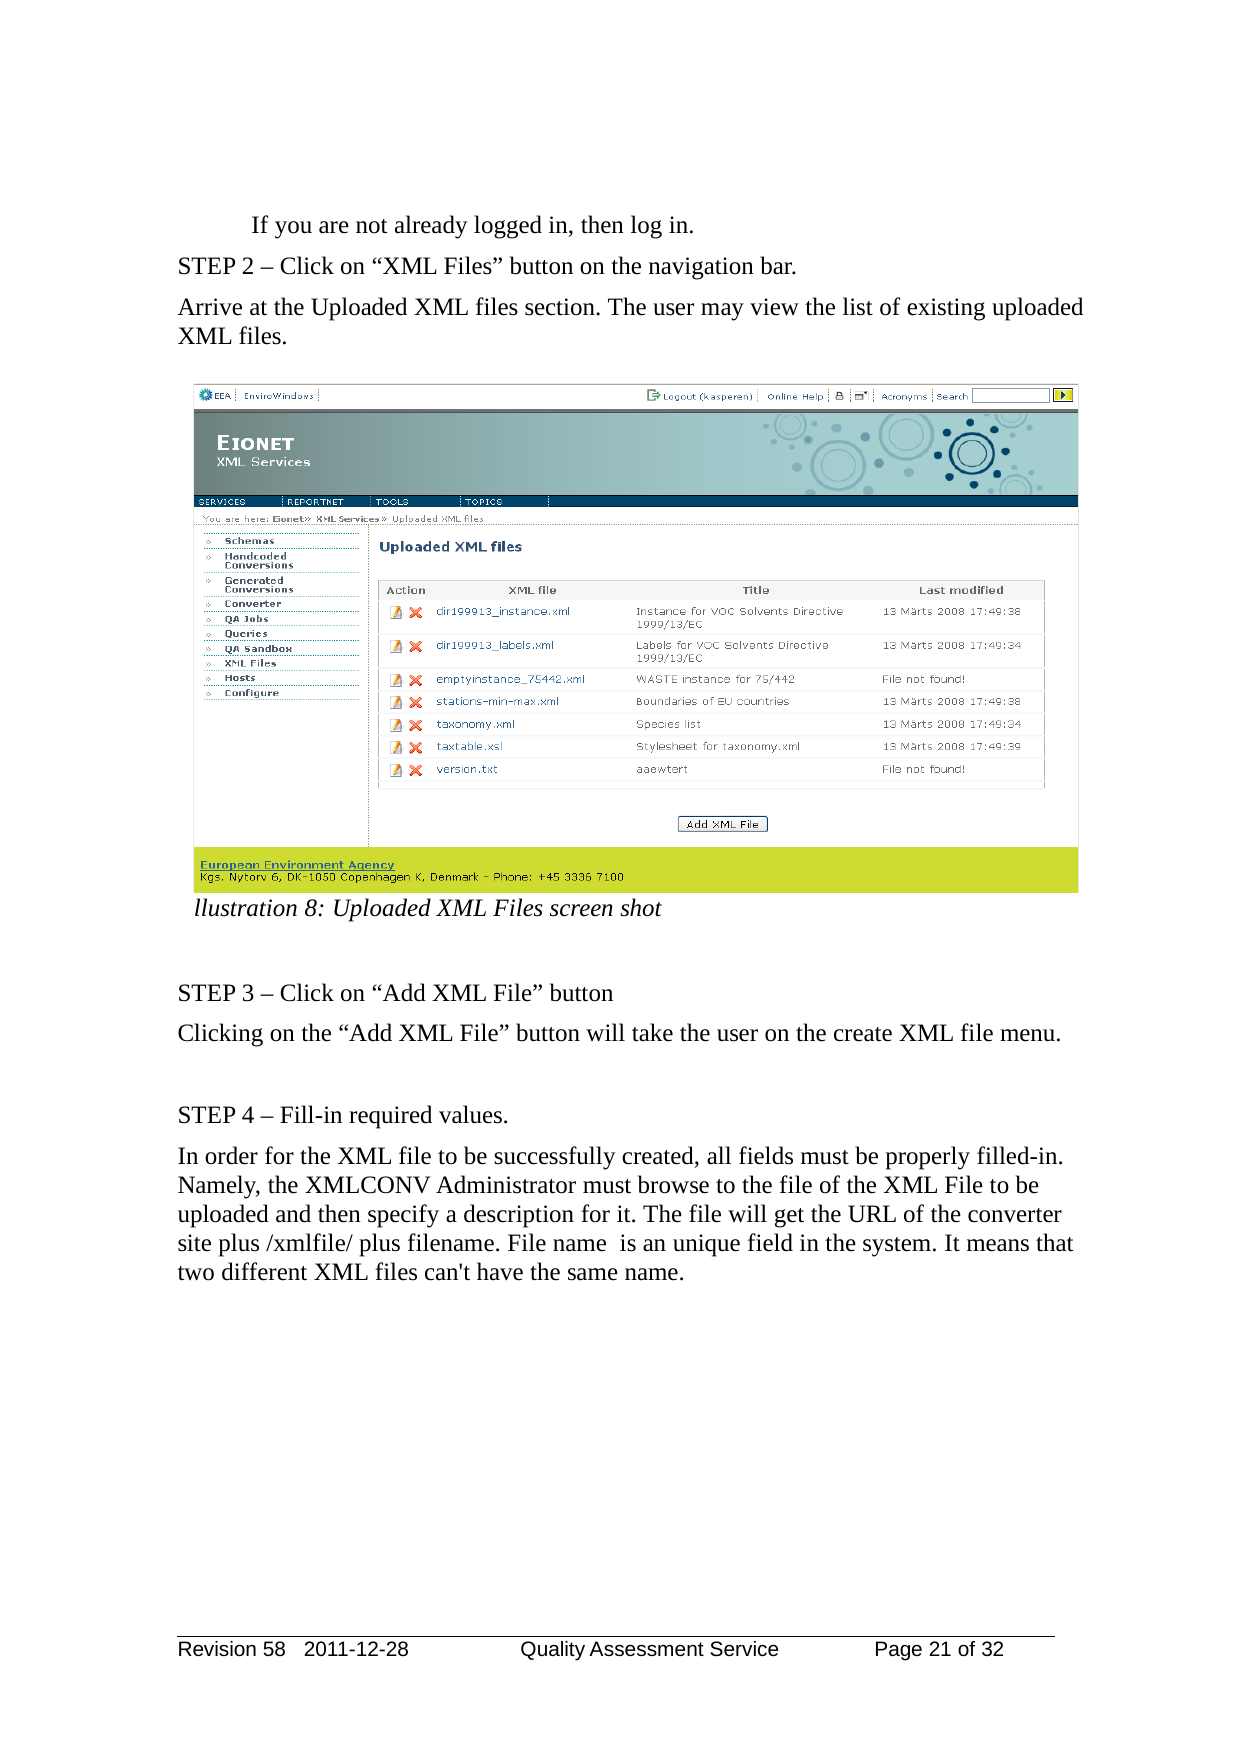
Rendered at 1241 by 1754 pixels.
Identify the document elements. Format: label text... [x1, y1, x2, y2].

text If you are not already logged in, then log in. [177, 210, 1092, 239]
text In order for the XML file to be successfully created, all fields must be properly filled-in. Namely, the XMLCONV Administrator must browse to the file of the XML File to be uploaded and then specify a description for it. The file will get the URL of the converter site plus /xmlfile/ plus filename. File name is an unique field in the system. It means that two different XML files can't have the same name. [177, 1141, 1092, 1286]
text Clicking on the “Add XML File” button will take the user on the create XML file menu. [177, 1018, 1092, 1047]
text STEP 2 – Click on “XML Files” button on the navigation bar. [177, 251, 1092, 280]
text STEP 4 – Fill-in required values. [177, 1100, 1092, 1129]
text STEP 3 – Click on “Add XML File” button [177, 977, 1092, 1006]
text llustration 8: Uploaded XML Files screen shot [194, 893, 1078, 922]
text Arrive at the Uploaded XML files section. The user may view the list of existing uploaded XML files. [177, 292, 1092, 350]
